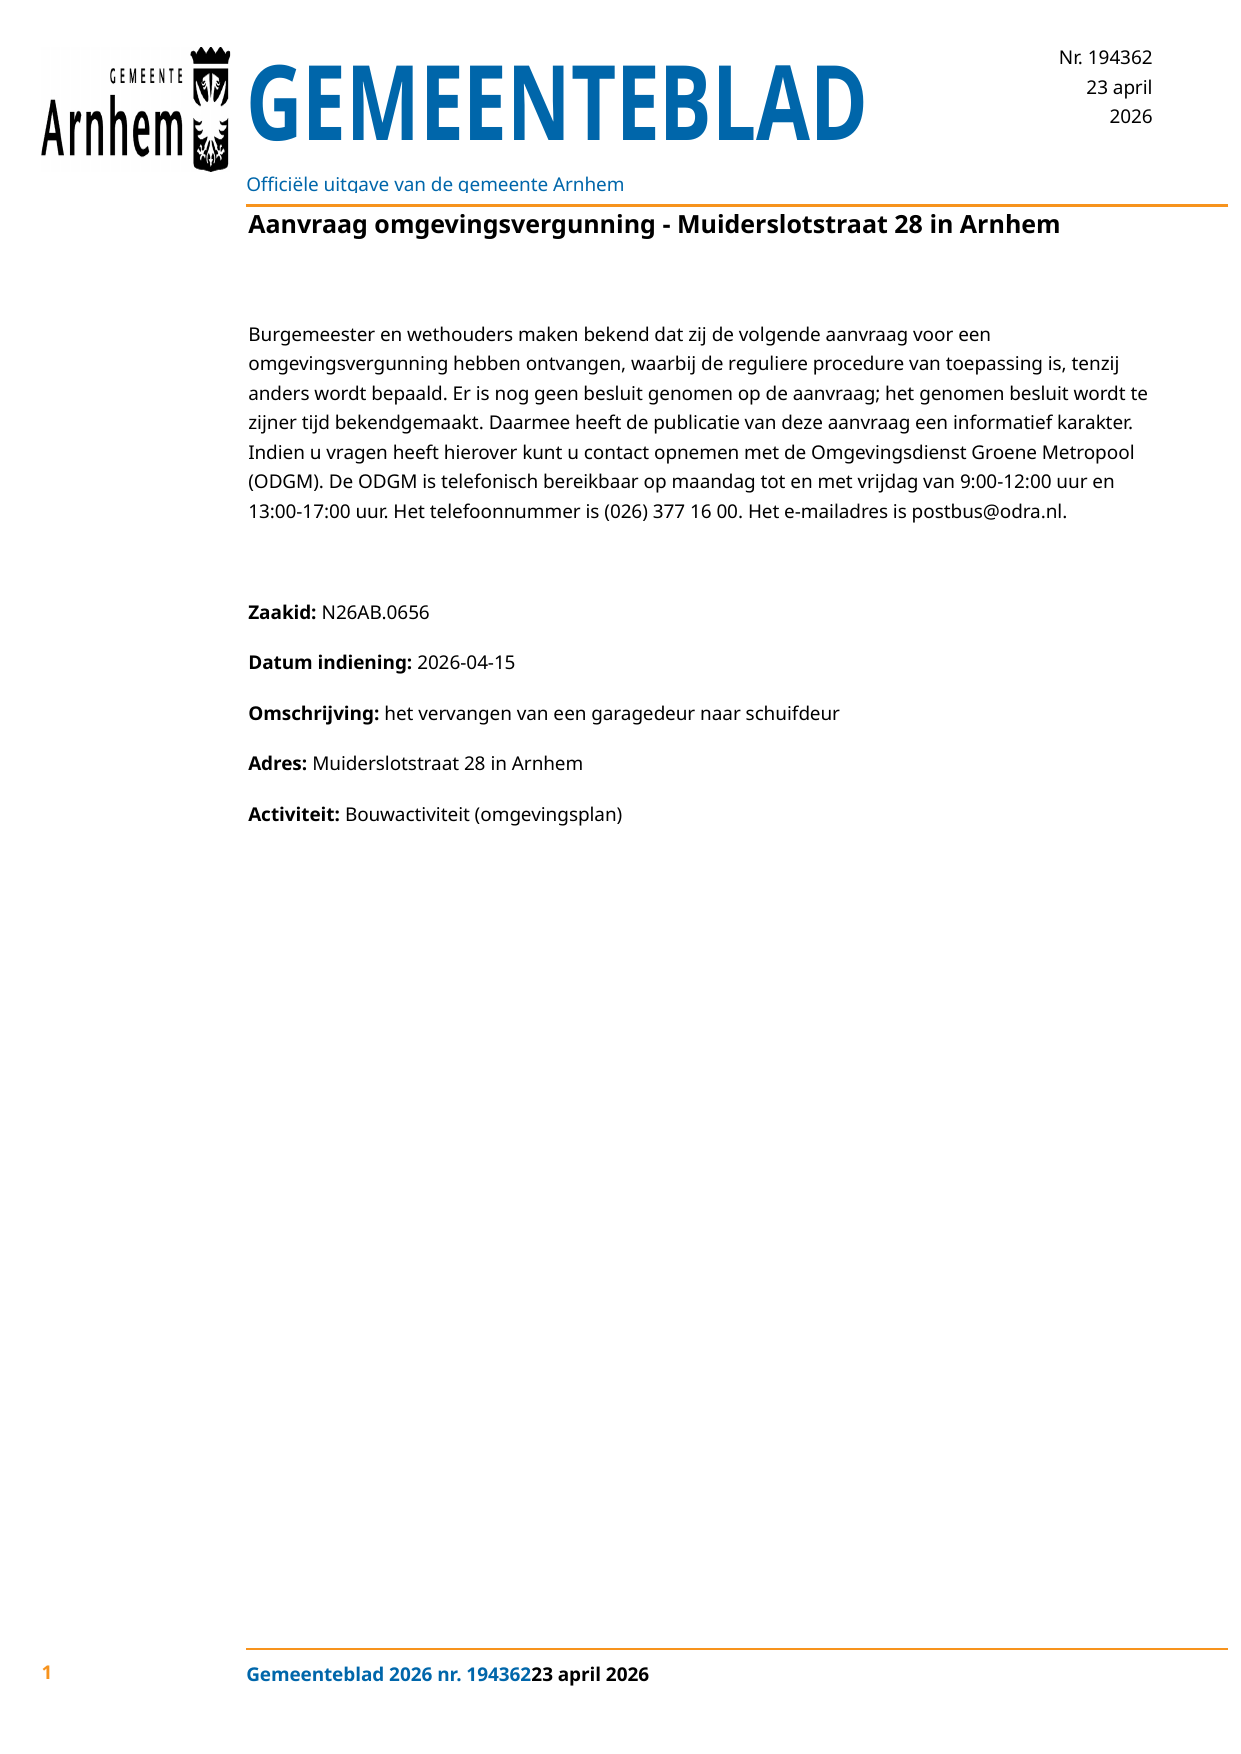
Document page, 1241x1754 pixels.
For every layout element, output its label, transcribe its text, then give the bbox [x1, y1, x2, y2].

text Aanvraag omgevingsvergunning - Muiderslotstraat 28 in Arnhem [248, 207, 1152, 241]
picture [41, 47, 231, 172]
text Zaakid: N26AB.0656 [248, 599, 1152, 625]
text Datum indiening: 2026-04-15 [248, 649, 1152, 675]
text Activiteit: Bouwactiviteit (omgevingsplan) [248, 801, 1152, 826]
text Omschrijving: het vervangen van een garagedeur naar schuifdeur [248, 700, 1152, 726]
text Burgemeester en wethouders maken bekend dat zij de volgende aanvraag voor een omgevingsvergunning hebben ontvangen, waarbij de reguliere procedure van toepassing is, tenzij anders wordt bepaald. Er is nog geen besluit genomen op de aanvraag; het genomen besluit wordt te zijner tijd bekendgemaakt. Daarmee heeft de publicatie van deze aanvraag een informatief karakter. Indien u vragen heeft hierover kunt u contact opnemen met de Omgevingsdienst Groene Metropool (ODGM). De ODGM is telefonisch bereikbaar op maandag tot en met vrijdag van 9:00-12:00 uur en 13:00-17:00 uur. Het telefoonnummer is (026) 377 16 00. Het e-mailadres is postbus@odra.nl. [248, 321, 1152, 524]
text Adres: Muiderslotstraat 28 in Arnhem [248, 750, 1152, 776]
